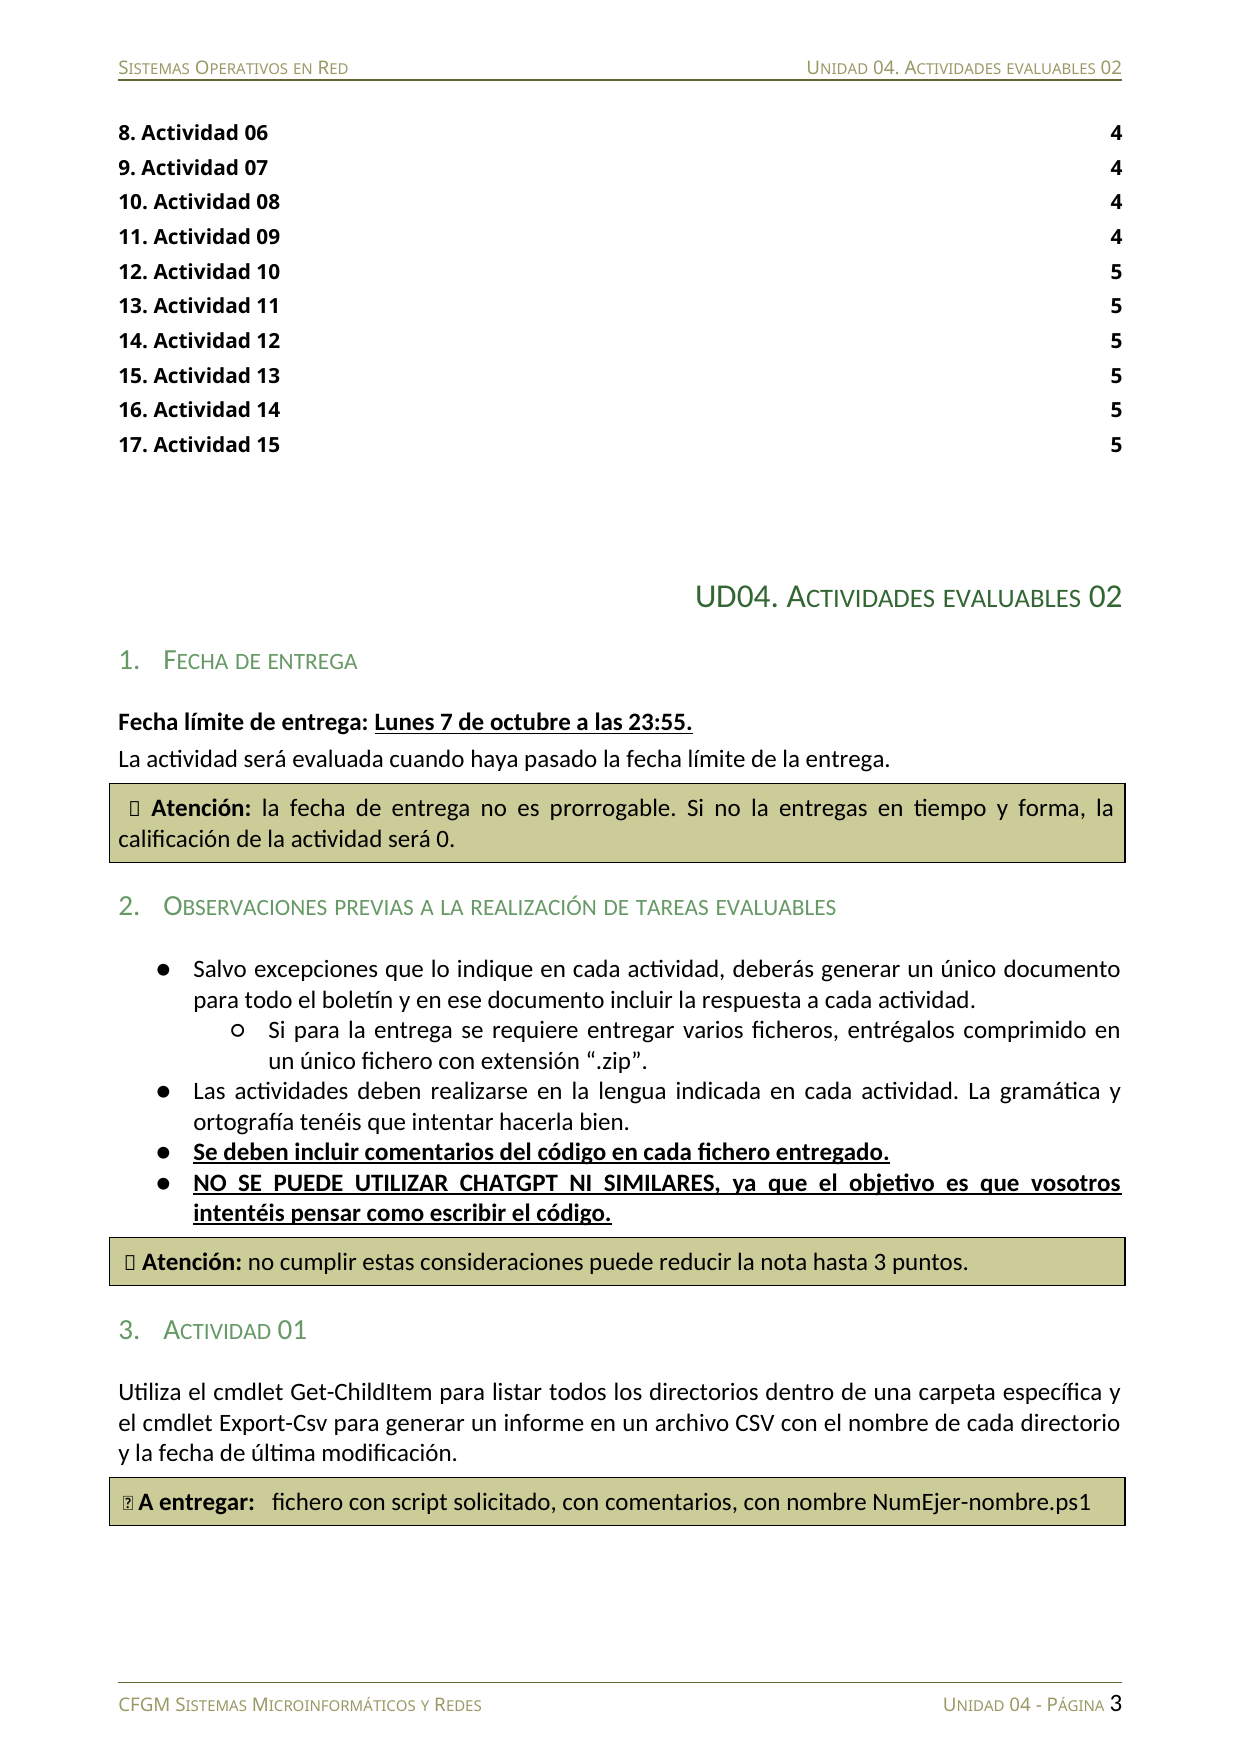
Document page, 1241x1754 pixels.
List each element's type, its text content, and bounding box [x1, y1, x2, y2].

list Salvo excepciones que lo indique en cada actividad, deberás generar un único documento para todo el boletín y en ese documento incluir la respuesta a cada actividad. [156, 953, 1122, 1014]
text 15. Actividad 13 5 [118, 361, 1122, 389]
list NO SE PUEDE UTILIZAR CHATGPT NI SIMILARES, ya que el objetivo es que vosotros intentéis pensar como escribir el código. [156, 1167, 1122, 1228]
text 17. Actividad 15 5 [118, 430, 1122, 459]
text 10. Actividad 08 4 [118, 187, 1122, 216]
subtitle Fecha de entrega [118, 641, 1122, 676]
list Las actividades deben realizarse en la lengua indicada en cada actividad. La gramática y ortografía tenéis que intentar hacerla bien. [156, 1075, 1122, 1136]
text 16. Actividad 14 5 [118, 396, 1122, 424]
text 8. Actividad 06 4 [118, 118, 1122, 146]
text 9. Actividad 07 4 [118, 153, 1122, 181]
list Se deben incluir comentarios del código en cada fichero entregado. [156, 1136, 1122, 1167]
text 11. Actividad 09 4 [118, 222, 1122, 251]
text 12. Actividad 10 5 [118, 257, 1122, 285]
subtitle Actividad 01 [118, 1311, 1122, 1346]
text 📕 A entregar: fichero con script solicitado, con comentarios, con nombre NumEjer-nombre.ps1 [110, 1478, 1124, 1525]
text Fecha límite de entrega: Lunes 7 de octubre a las 23:55. [118, 707, 1122, 737]
text 14. Actividad 12 5 [118, 326, 1122, 354]
text ❕ Atención: no cumplir estas consideraciones puede reducir la nota hasta 3 puntos. [110, 1238, 1124, 1285]
subtitle Observaciones previas a la realización de tareas evaluables [118, 887, 1122, 923]
text La actividad será evaluada cuando haya pasado la fecha límite de la entrega. [118, 743, 1122, 774]
text Utiliza el cmdlet Get-ChildItem para listar todos los directorios dentro de una carpeta específica y el cmdlet Export-Csv para generar un informe en un archivo CSV con el nombre de cada directorio y la fecha de última modificación. [118, 1377, 1122, 1468]
list Si para la entrega se requiere entregar varios ficheros, entrégalos comprimido en un único fichero con extensión “.zip”. [231, 1014, 1122, 1075]
text 13. Actividad 11 5 [118, 291, 1122, 320]
text UD04. Actividades evaluables 02 [118, 575, 1122, 616]
text ❕ Atención: la fecha de entrega no es prorrogable. Si no la entregas en tiempo y forma, la calificación de la actividad será 0. [110, 784, 1124, 862]
